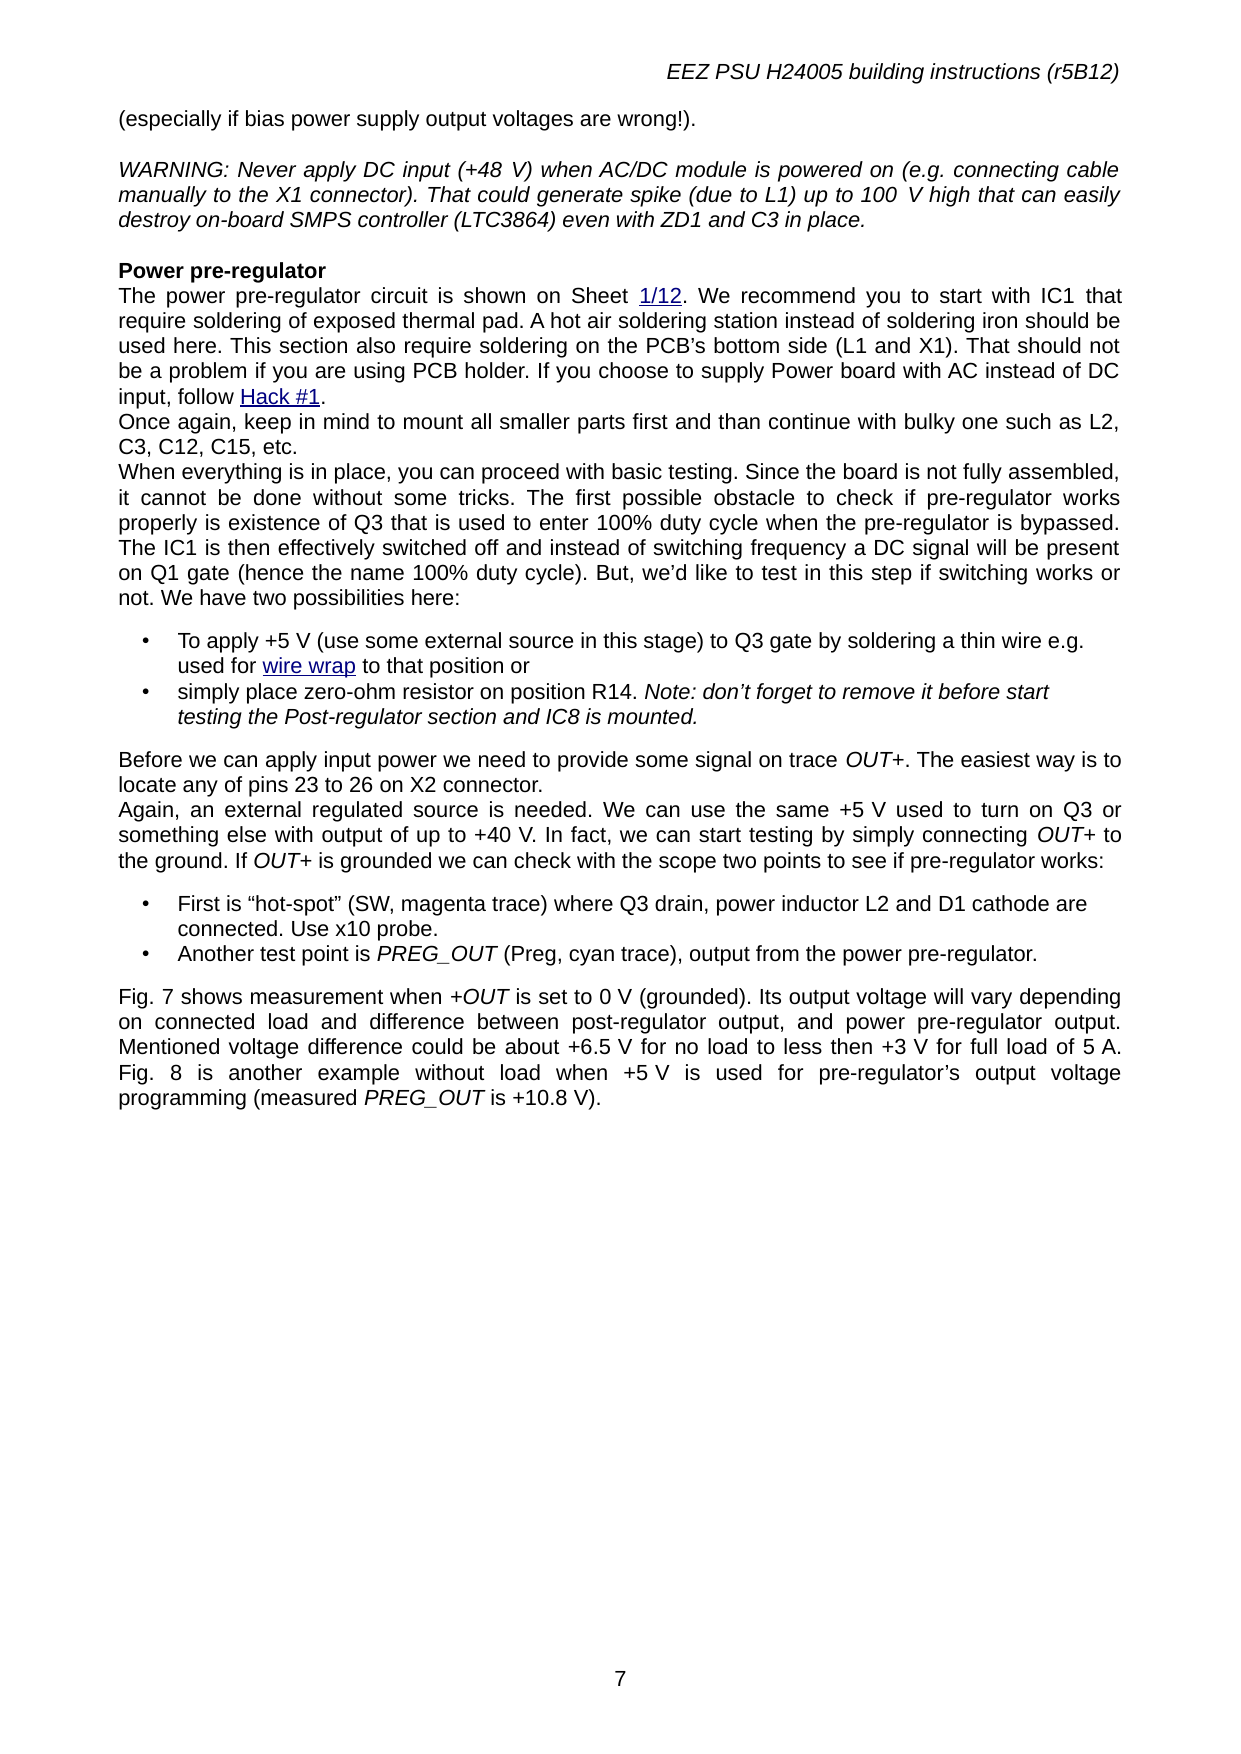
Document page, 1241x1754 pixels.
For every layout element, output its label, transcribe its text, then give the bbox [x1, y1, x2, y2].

text Once again, keep in mind to mount all smaller parts first and than continue with bulky one such as L2, C3, C12, C15, etc. [118, 409, 1122, 459]
list simply place zero-ohm resistor on position R14. Note: don’t forget to remove it before start testing the Post-regulator section and IC8 is mounted. [142, 678, 1110, 729]
text (especially if bias power supply output voltages are wrong!). [118, 106, 1122, 131]
text Before we can apply input power we need to provide some signal on trace OUT+. The easiest way is to locate any of pins 23 to 26 on X2 connector. [118, 747, 1122, 797]
text Power pre-regulator [118, 257, 1122, 283]
list Another test point is PREG_OUT (Preg, cyan trace), output from the power pre-regulator. [142, 941, 1110, 966]
text WARNING: Never apply DC input (+48 V) when AC/DC module is powered on (e.g. connecting cable manually to the X1 connector). That could generate spike (due to L1) up to 100 V high that can easily destroy on-board SMPS controller (LTC3864) even with ZD1 and C3 in place. [118, 157, 1122, 232]
text The power pre-regulator circuit is shown on Sheet 1/12. We recommend you to start with IC1 that require soldering of exposed thermal pad. A hot air soldering station instead of soldering iron should be used here. This section also require soldering on the PCB’s bottom side (L1 and X1). That should not be a problem if you are using PCB holder. If you choose to supply Power board with AC instead of DC input, follow Hack #1. [118, 283, 1122, 409]
text Fig. 7 shows measurement when +OUT is set to 0 V (grounded). Its output voltage will vary depending on connected load and difference between post-regulator output, and power pre-regulator output. Mentioned voltage difference could be about +6.5 V for no load to less then +3 V for full load of 5 A. Fig. 8 is another example without load when +5 V is used for pre-regulator’s output voltage programming (measured PREG_OUT is +10.8 V). [118, 984, 1122, 1110]
text Again, an external regulated source is needed. We can use the same +5 V used to turn on Q3 or something else with output of up to +40 V. In fact, we can start testing by simply connecting OUT+ to the ground. If OUT+ is grounded we can check with the scope two points to see if pre-regulator works: [118, 797, 1122, 873]
text When everything is in place, you can proceed with basic testing. Since the board is not fully assembled, it cannot be done without some tricks. The first possible obstacle to check if pre-regulator works properly is existence of Q3 that is used to enter 100% duty cycle when the pre-regulator is bypassed. The IC1 is then effectively switched off and instead of switching frequency a DC signal will be present on Q1 gate (hence the name 100% duty cycle). But, we’d like to test in this step if switching works or not. We have two possibilities here: [118, 459, 1122, 610]
list To apply +5 V (use some external source in this stage) to Q3 gate by soldering a thin wire e.g. used for wire wrap to that position or [142, 628, 1110, 678]
list First is “hot-spot” (SW, magenta trace) where Q3 drain, power inductor L2 and D1 cathode are connected. Use x10 probe. [142, 890, 1110, 941]
